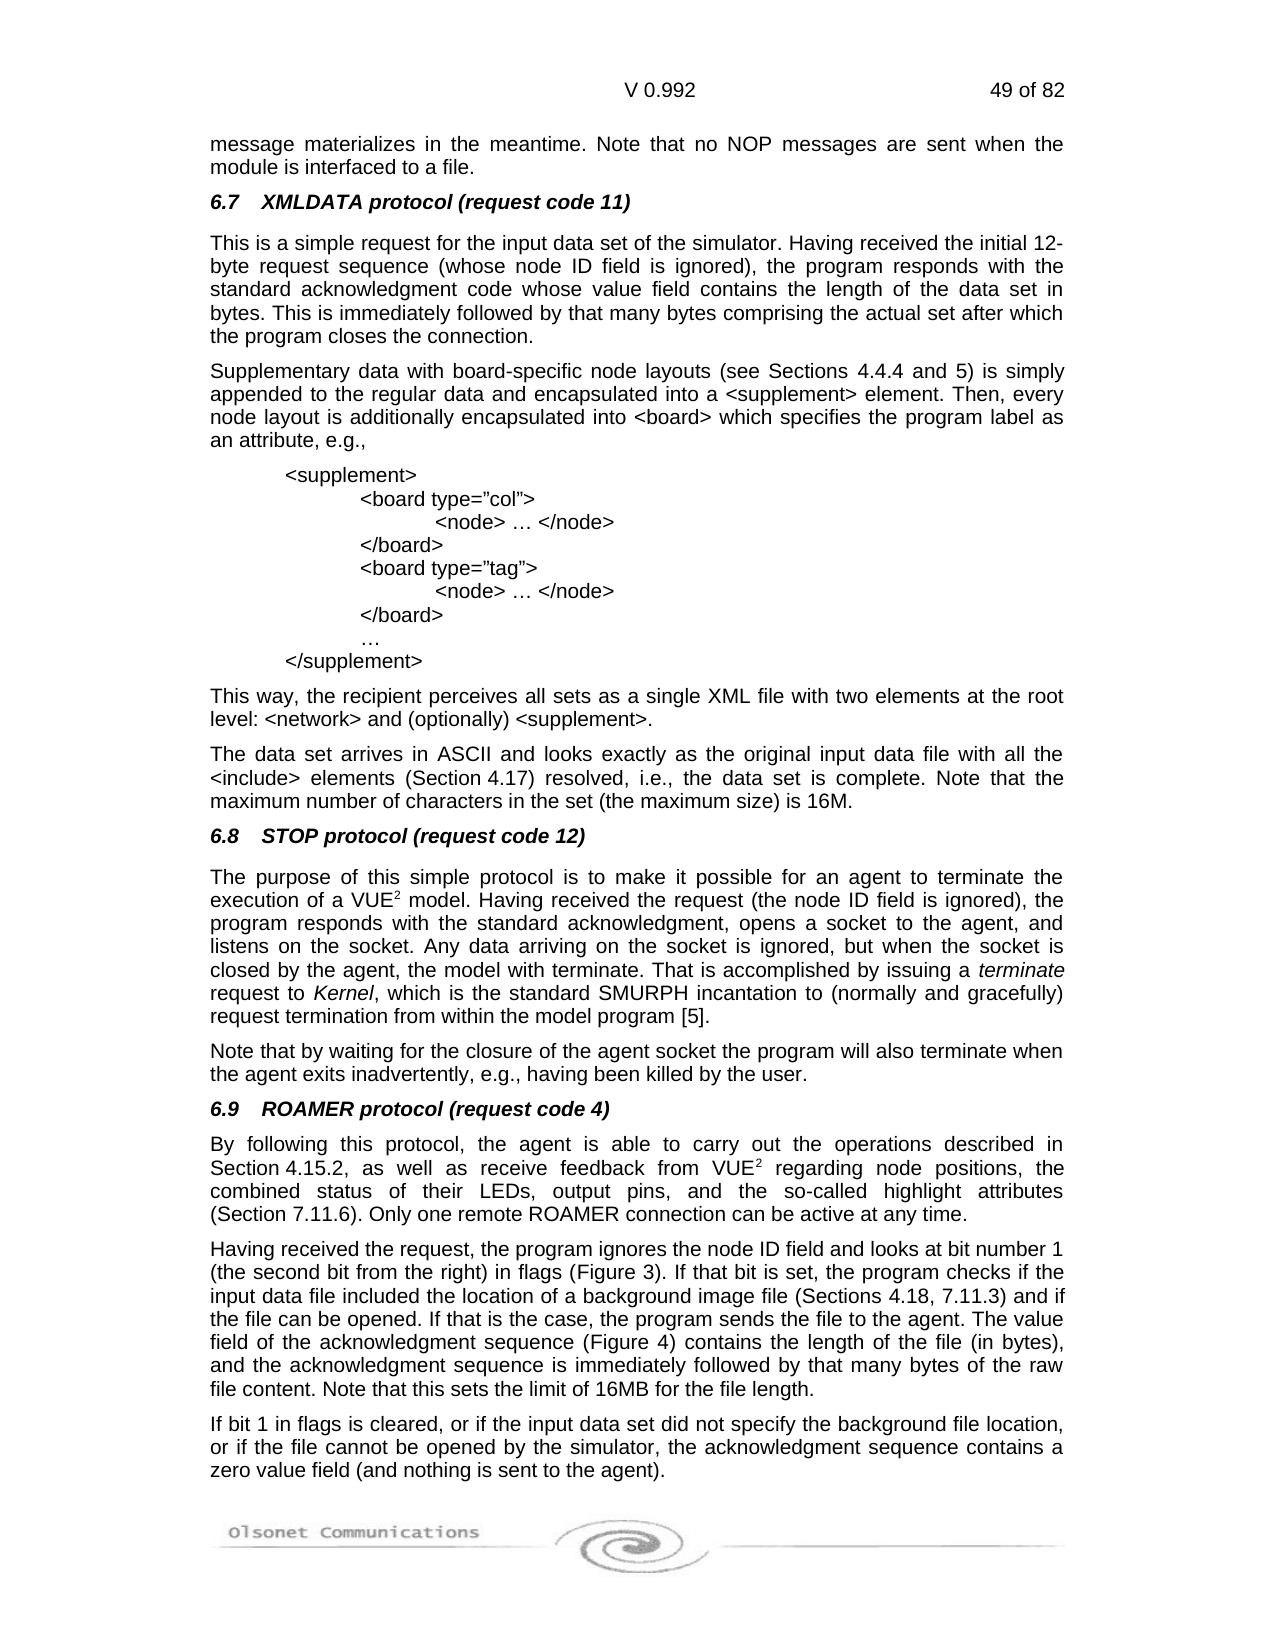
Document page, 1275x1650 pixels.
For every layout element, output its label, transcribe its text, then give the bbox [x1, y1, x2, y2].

text <board type=”col”> [210, 487, 1065, 510]
subtitle ROAMER protocol (request code 4) [210, 1098, 1065, 1121]
text If bit 1 in flags is cleared, or if the input data set did not specify the background file location, or if the file cannot be opened by the simulator, the acknowledgment sequence contains a zero value field (and nothing is sent to the agent). [210, 1412, 1065, 1482]
subtitle XMLDATA protocol (request code 11) [210, 190, 1065, 214]
text <node> … </node> [210, 510, 1065, 534]
text This is a simple request for the input data set of the simulator. Having received the initial 12-byte request sequence (whose node ID field is ignored), the program responds with the standard acknowledgment code whose value field contains the length of the data set in bytes. This is immediately followed by that many bytes comprising the actual set after which the program closes the connection. [210, 231, 1065, 347]
text Having received the request, the program ignores the node ID field and looks at bit number 1 (the second bit from the right) in flags (Figure 3). If that bit is set, the program checks if the input data file included the location of a background image file (Sections 4.18, 7.11.3) and if the file can be opened. If that is the case, the program sends the file to the agent. The value field of the acknowledgment sequence (Figure 4) contains the length of the file (in bytes), and the acknowledgment sequence is immediately followed by that many bytes of the raw file content. Note that this sets the limit of 16MB for the file length. [210, 1238, 1065, 1400]
text Note that by waiting for the closure of the agent socket the program will also terminate when the agent exits inadvertently, e.g., having been killed by the user. [210, 1040, 1065, 1086]
text message materializes in the meantime. Note that no NOP messages are sent when the module is interfaced to a file. [210, 132, 1065, 179]
text <supplement> [210, 464, 1065, 487]
text The purpose of this simple protocol is to make it possible for an agent to terminate the execution of a VUE2 model. Having received the request (the node ID field is ignored), the program responds with the standard acknowledgment, opens a socket to the agent, and listens on the socket. Any data arriving on the socket is ignored, but when the socket is closed by the agent, the model with terminate. That is accomplished by issuing a terminate request to Kernel, which is the standard SMURPH incantation to (normally and gracefully) request termination from within the model program [5]. [210, 865, 1065, 1028]
text <board type=”tag”> [210, 557, 1065, 580]
text <node> … </node> [210, 580, 1065, 603]
text The data set arrives in ASCII and looks exactly as the original input data file with all the <include> elements (Section 4.17) resolved, i.e., the data set is complete. Note that the maximum number of characters in the set (the maximum size) is 16M. [210, 743, 1065, 813]
text </board> [210, 603, 1065, 627]
text Supplementary data with board-specific node layouts (see Sections 4.4.4 and 5) is simply appended to the regular data and encapsulated into a <supplement> element. Then, every node layout is additionally encapsulated into <board> which specifies the program label as an attribute, e.g., [210, 359, 1065, 452]
text This way, the recipient perceives all sets as a single XML file with two elements at the root level: <network> and (optionally) <supplement>. [210, 685, 1065, 731]
text By following this protocol, the agent is able to carry out the operations described in Section 4.15.2, as well as receive feedback from VUE2 regarding node positions, the combined status of their LEDs, output pins, and the so-called highlight attributes (Section 7.11.6). Only one remote ROAMER connection can be active at any time. [210, 1133, 1065, 1226]
text </board> [210, 534, 1065, 557]
subtitle STOP protocol (request code 12) [210, 824, 1065, 848]
text … [210, 627, 1065, 650]
text </supplement> [210, 650, 1065, 673]
picture [210, 1504, 1065, 1596]
